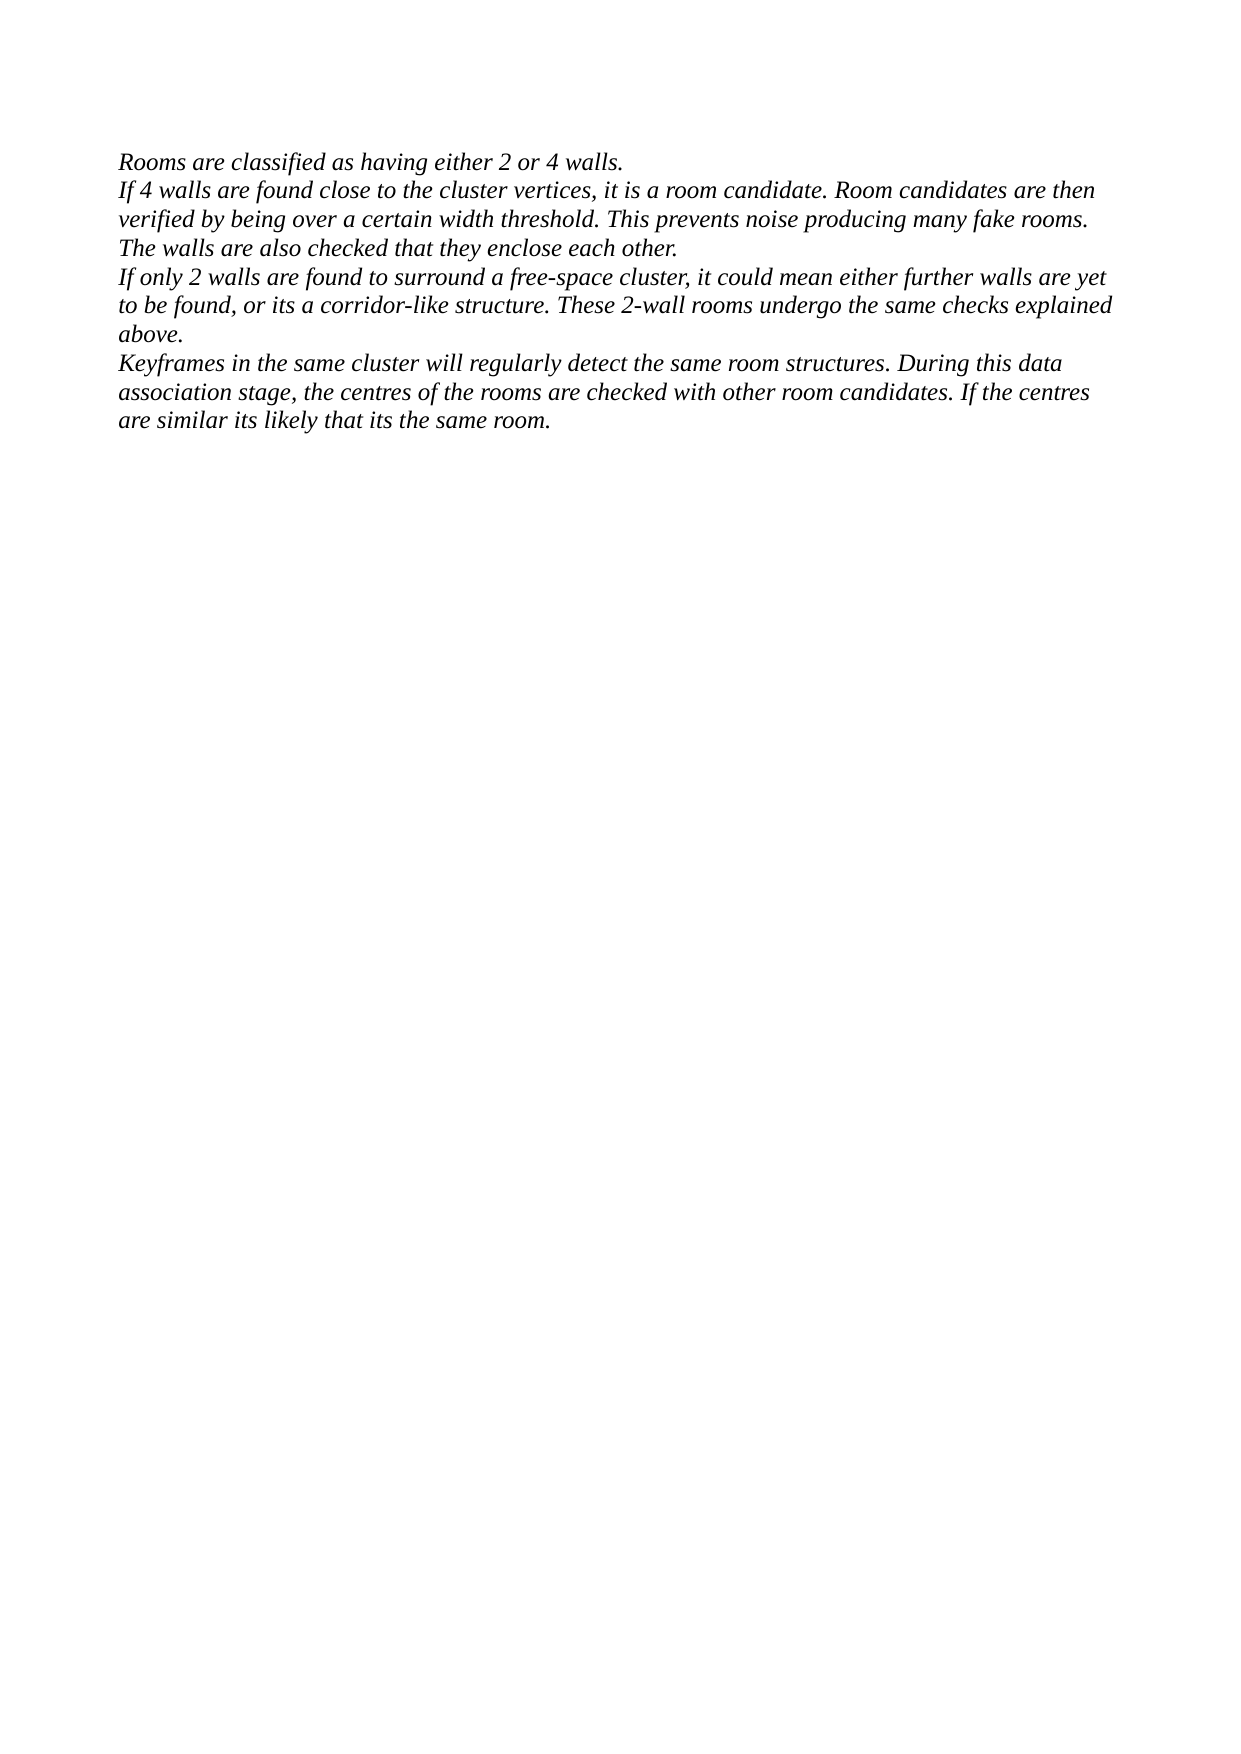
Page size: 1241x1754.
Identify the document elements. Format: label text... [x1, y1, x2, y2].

text Keyframes in the same cluster will regularly detect the same room structures. During this data association stage, the centres of the rooms are checked with other room candidates. If the centres are similar its likely that its the same room. [118, 348, 1122, 434]
text If 4 walls are found close to the cluster vertices, it is a room candidate. Room candidates are then verified by being over a certain width threshold. This prevents noise producing many fake rooms. The walls are also checked that they enclose each other. [118, 176, 1122, 262]
text If only 2 walls are found to surround a free-space cluster, it could mean either further walls are yet to be found, or its a corridor-like structure. These 2-wall rooms undergo the same checks explained above. [118, 262, 1122, 348]
text Rooms are classified as having either 2 or 4 walls. [118, 147, 1122, 176]
